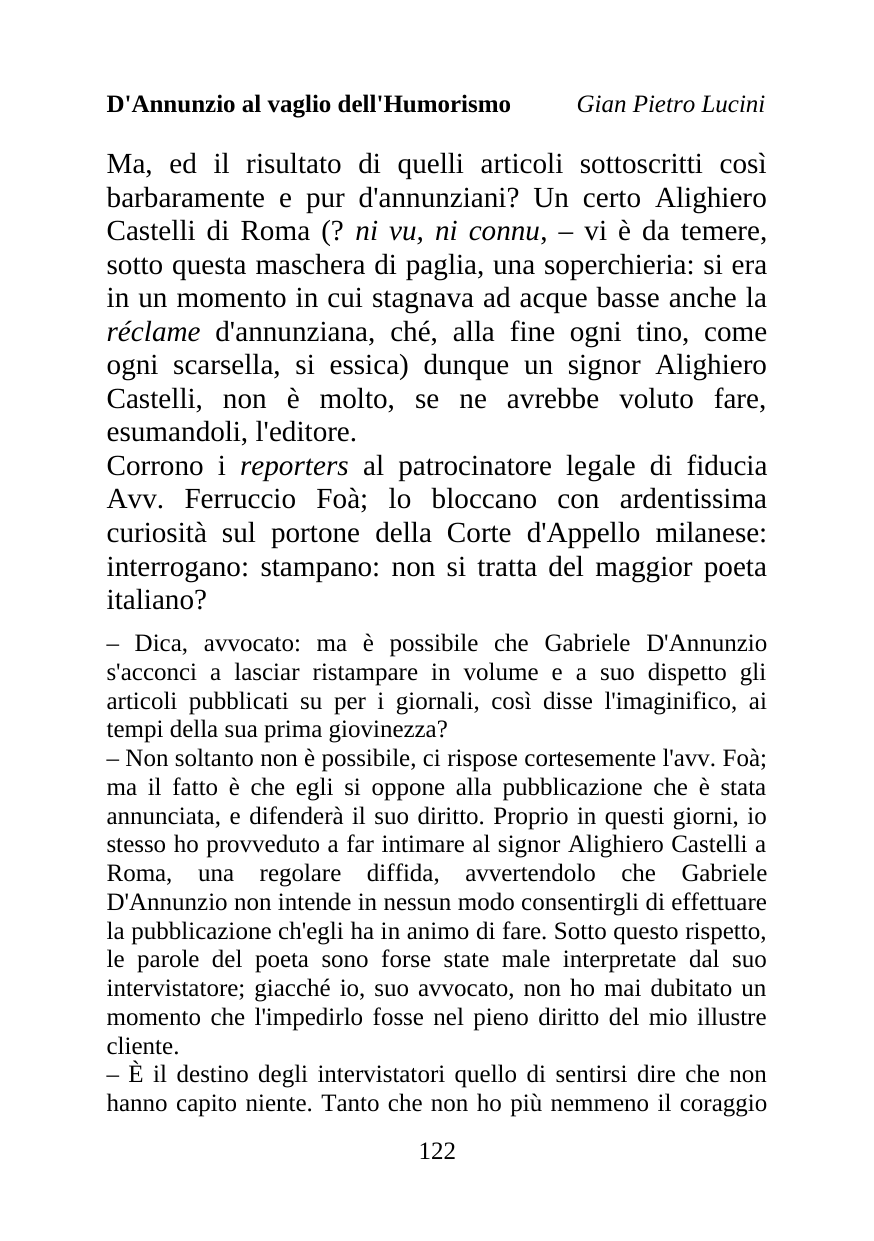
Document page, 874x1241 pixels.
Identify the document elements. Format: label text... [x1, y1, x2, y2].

text – Non soltanto non è possibile, ci rispose cortesemente l'avv. Foà; ma il fatto è che egli si oppone alla pubblicazione che è stata annunciata, e difenderà il suo diritto. Proprio in questi giorni, io stesso ho provveduto a far intimare al signor Alighiero Castelli a Roma, una regolare diffida, avvertendolo che Gabriele D'Annunzio non intende in nessun modo consentirgli di effettuare la pubblicazione ch'egli ha in animo di fare. Sotto questo rispetto, le parole del poeta sono forse state male interpretate dal suo intervistatore; giacché io, suo avvocato, non ho mai dubitato un momento che l'impedirlo fosse nel pieno diritto del mio illustre cliente. [106, 743, 768, 1059]
text Corrono i reporters al patrocinatore legale di fiducia Avv. Ferruccio Foà; lo bloccano con ardentissima curiosità sul portone della Corte d'Appello milanese: interrogano: stampano: non si tratta del maggior poeta italiano? [106, 448, 768, 616]
text Ma, ed il risultato di quelli articoli sottoscritti così barbaramente e pur d'annunziani? Un certo Alighiero Castelli di Roma (? ni vu, ni connu, – vi è da temere, sotto questa maschera di paglia, una soperchieria: si era in un momento in cui stagnava ad acque basse anche la réclame d'annunziana, ché, alla fine ogni tino, come ogni scarsella, si essica) dunque un signor Alighiero Castelli, non è molto, se ne avrebbe voluto fare, esumandoli, l'editore. [106, 146, 768, 448]
text – È il destino degli intervistatori quello di sentirsi dire che non hanno capito niente. Tanto che non ho più nemmeno il coraggio [106, 1059, 768, 1117]
text – Dica, avvocato: ma è possibile che Gabriele D'Annunzio s'acconci a lasciar ristampare in volume e a suo dispetto gli articoli pubblicati su per i giornali, così disse l'imaginifico, ai tempi della sua prima giovinezza? [106, 628, 768, 743]
